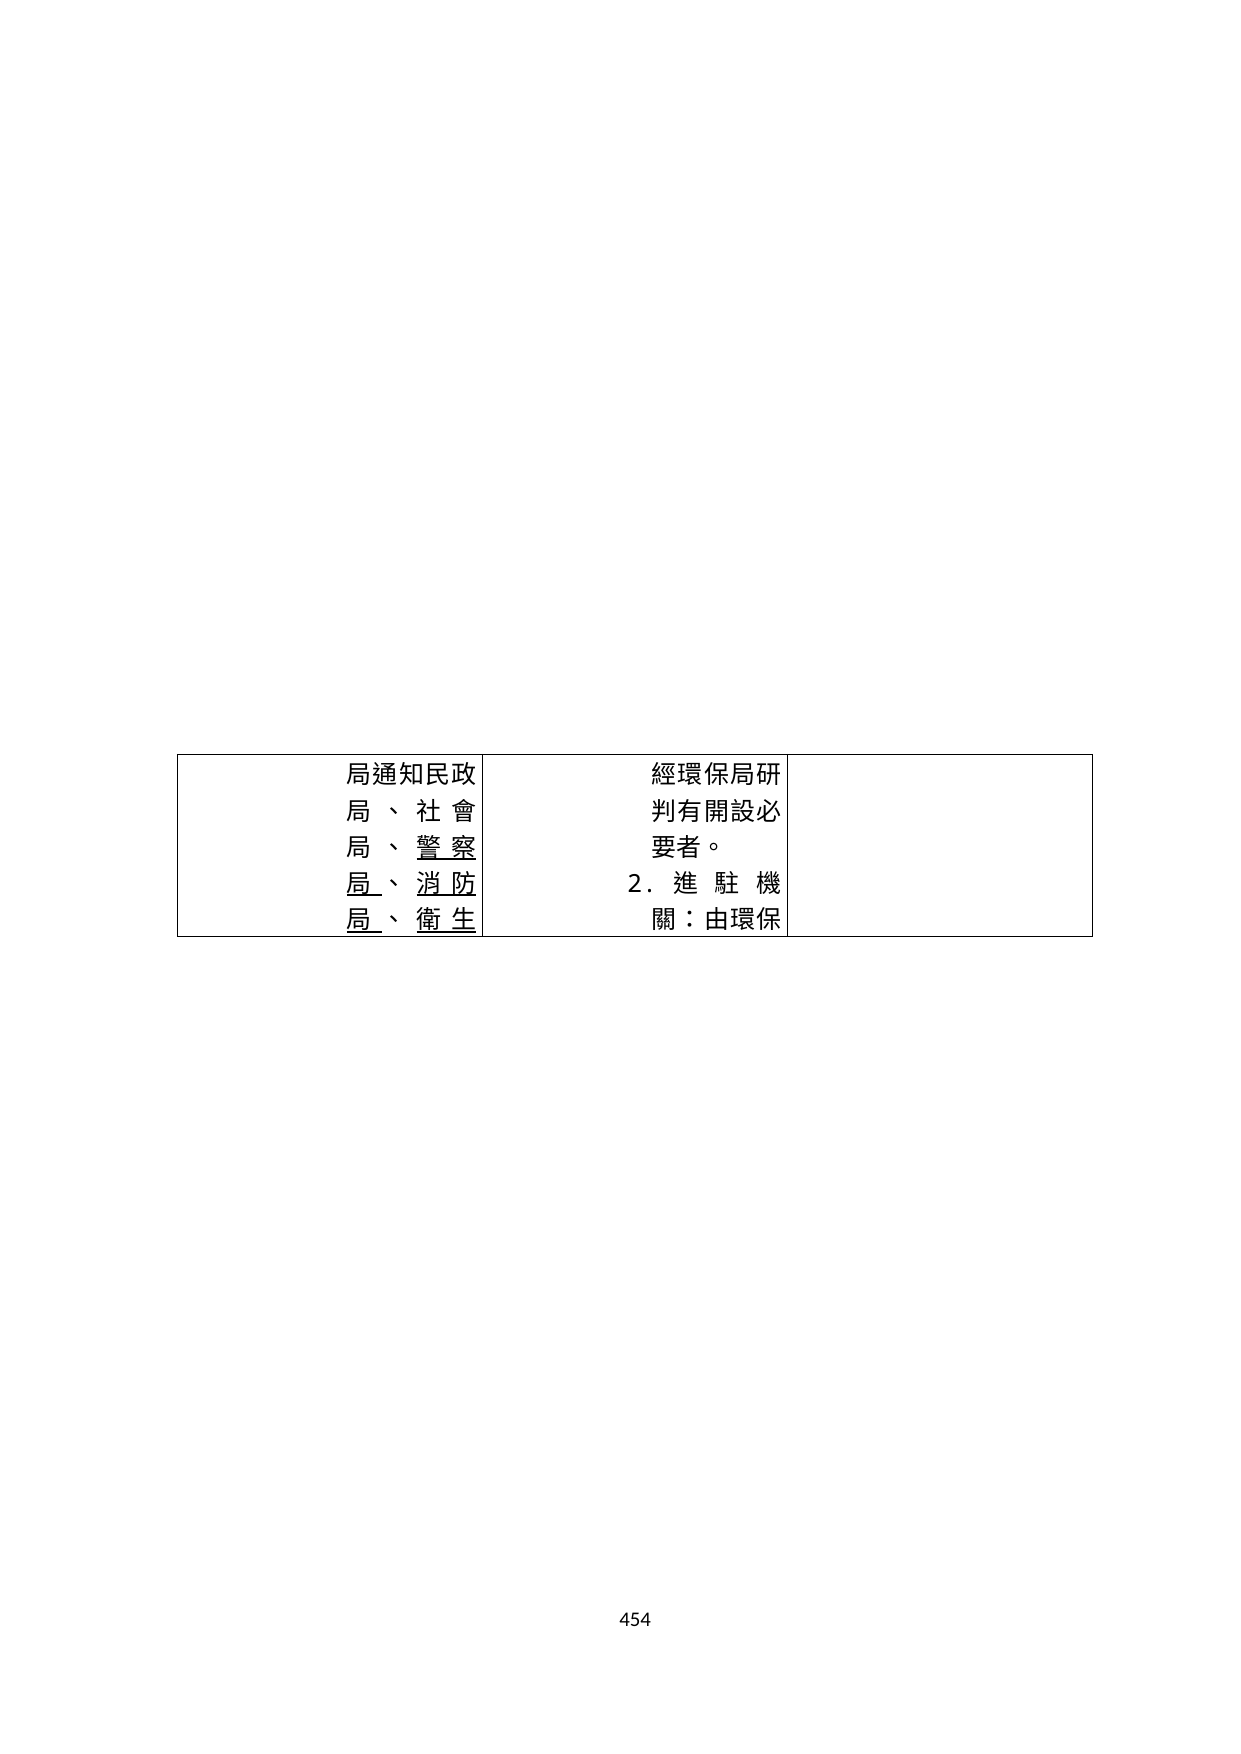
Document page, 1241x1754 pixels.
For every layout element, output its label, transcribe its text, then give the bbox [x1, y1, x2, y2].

table_cell 局通知民政局、社會局、警察局、消防局、衛生 [178, 755, 482, 936]
table_cell [788, 755, 1092, 936]
table_cell 經環保局研判有開設必要者。 2.進駐機關：由環保 [483, 755, 787, 936]
